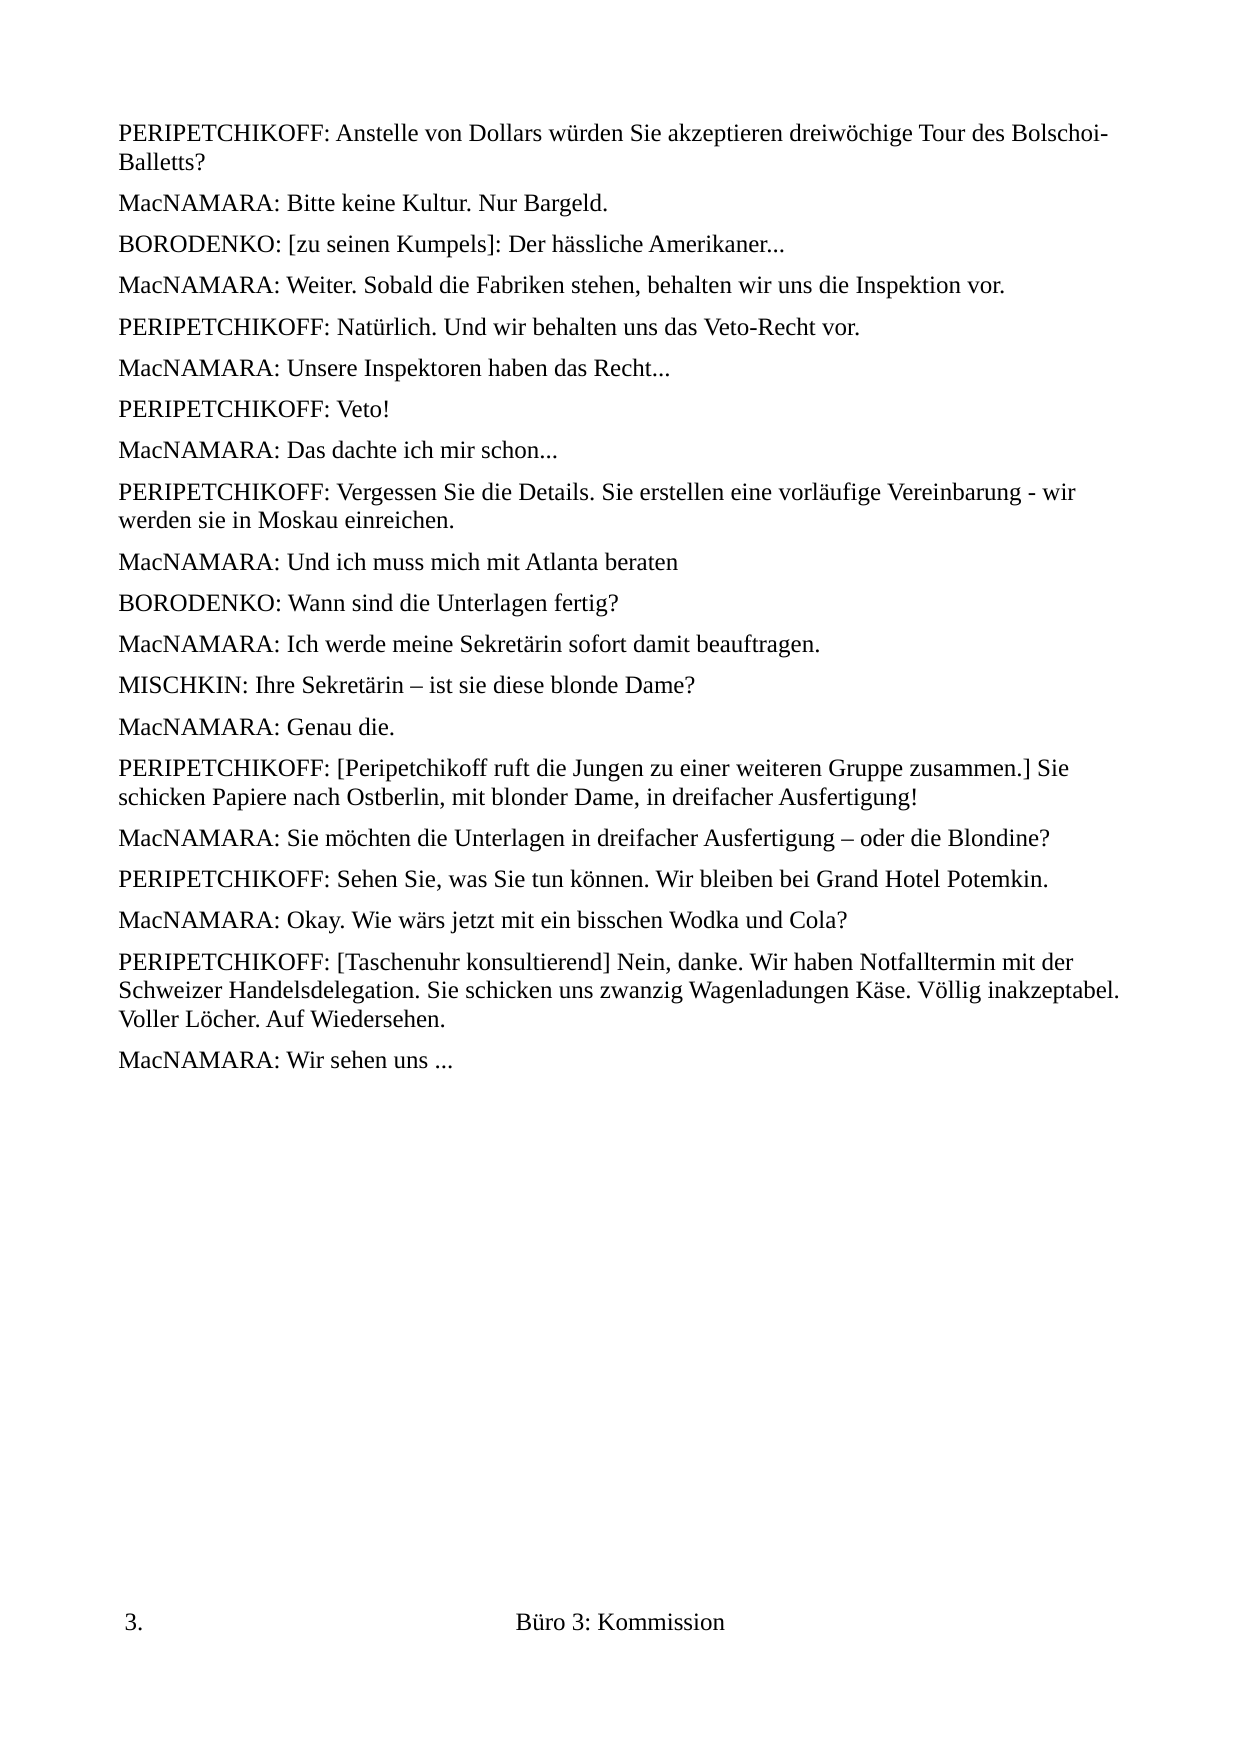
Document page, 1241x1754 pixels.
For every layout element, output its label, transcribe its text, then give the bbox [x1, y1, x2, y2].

text MacNAMARA: Unsere Inspektoren haben das Recht... [118, 353, 1122, 382]
text MacNAMARA: Weiter. Sobald die Fabriken stehen, behalten wir uns die Inspektion vor. [118, 271, 1122, 299]
text MacNAMARA: Sie möchten die Unterlagen in dreifacher Ausfertigung – oder die Blondine? [118, 823, 1122, 852]
text MacNAMARA: Okay. Wie wärs jetzt mit ein bisschen Wodka und Cola? [118, 906, 1122, 934]
text MacNAMARA: Genau die. [118, 712, 1122, 741]
text PERIPETCHIKOFF: Veto! [118, 394, 1122, 423]
text BORODENKO: [zu seinen Kumpels]: Der hässliche Amerikaner... [118, 229, 1122, 258]
text MacNAMARA: Und ich muss mich mit Atlanta beraten [118, 547, 1122, 576]
text PERIPETCHIKOFF: Natürlich. Und wir behalten uns das Veto-Recht vor. [118, 312, 1122, 341]
text PERIPETCHIKOFF: Vergessen Sie die Details. Sie erstellen eine vorläufige Vereinbarung - wir werden sie in Moskau einreichen. [118, 477, 1122, 534]
text PERIPETCHIKOFF: Sehen Sie, was Sie tun können. Wir bleiben bei Grand Hotel Potemkin. [118, 864, 1122, 893]
text MacNAMARA: Bitte keine Kultur. Nur Bargeld. [118, 188, 1122, 217]
text PERIPETCHIKOFF: [Peripetchikoff ruft die Jungen zu einer weiteren Gruppe zusammen.] Sie schicken Papiere nach Ostberlin, mit blonder Dame, in dreifacher Ausfertigung! [118, 753, 1122, 811]
text PERIPETCHIKOFF: [Taschenuhr konsultierend] Nein, danke. Wir haben Notfalltermin mit der Schweizer Handelsdelegation. Sie schicken uns zwanzig Wagenladungen Käse. Völlig inakzeptabel. Voller Löcher. Auf Wiedersehen. [118, 947, 1122, 1033]
text MISCHKIN: Ihre Sekretärin – ist sie diese blonde Dame? [118, 671, 1122, 699]
text MacNAMARA: Wir sehen uns ... [118, 1046, 1122, 1074]
text BORODENKO: Wann sind die Unterlagen fertig? [118, 588, 1122, 617]
text MacNAMARA: Ich werde meine Sekretärin sofort damit beauftragen. [118, 629, 1122, 658]
text MacNAMARA: Das dachte ich mir schon... [118, 436, 1122, 464]
text PERIPETCHIKOFF: Anstelle von Dollars würden Sie akzeptieren dreiwöchige Tour des Bolschoi-Balletts? [118, 118, 1122, 176]
